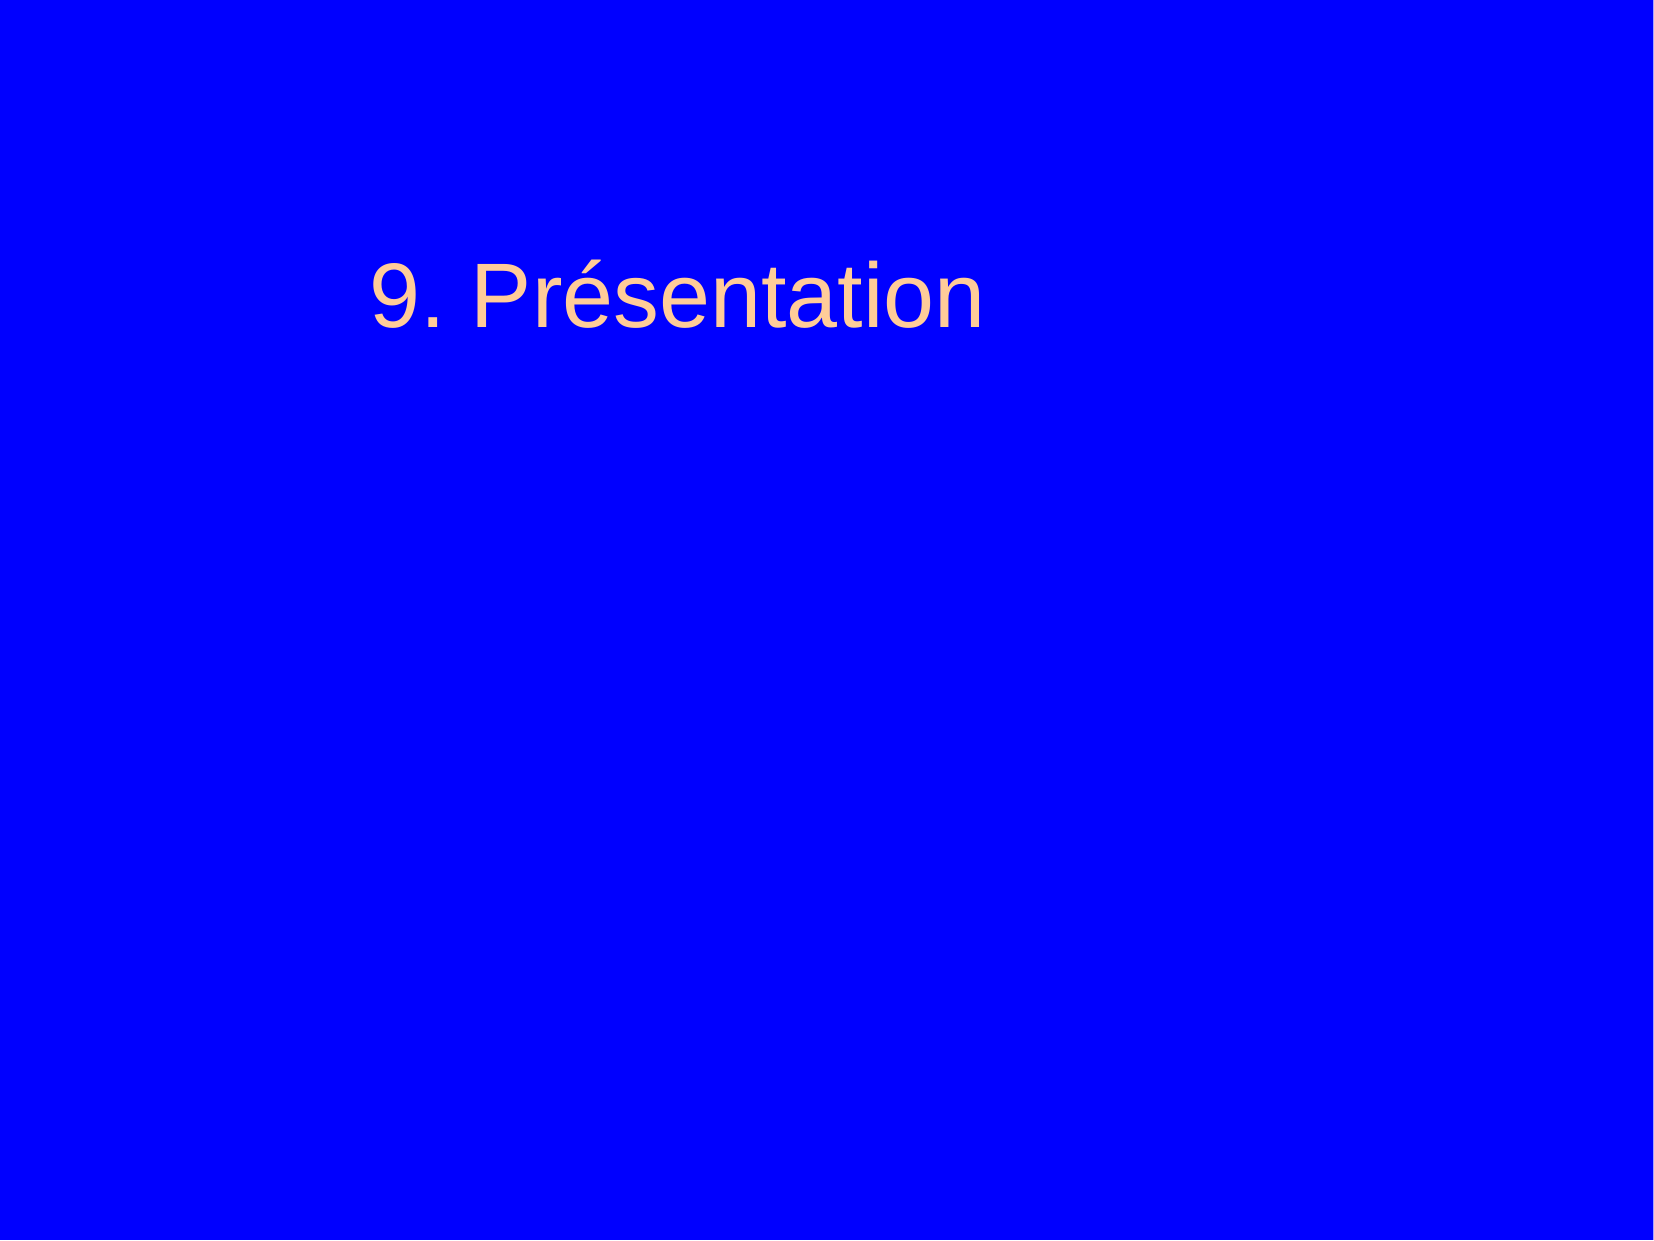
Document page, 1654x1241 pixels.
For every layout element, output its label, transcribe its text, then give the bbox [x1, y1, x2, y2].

text_box 9. Présentation [354, 236, 1270, 355]
